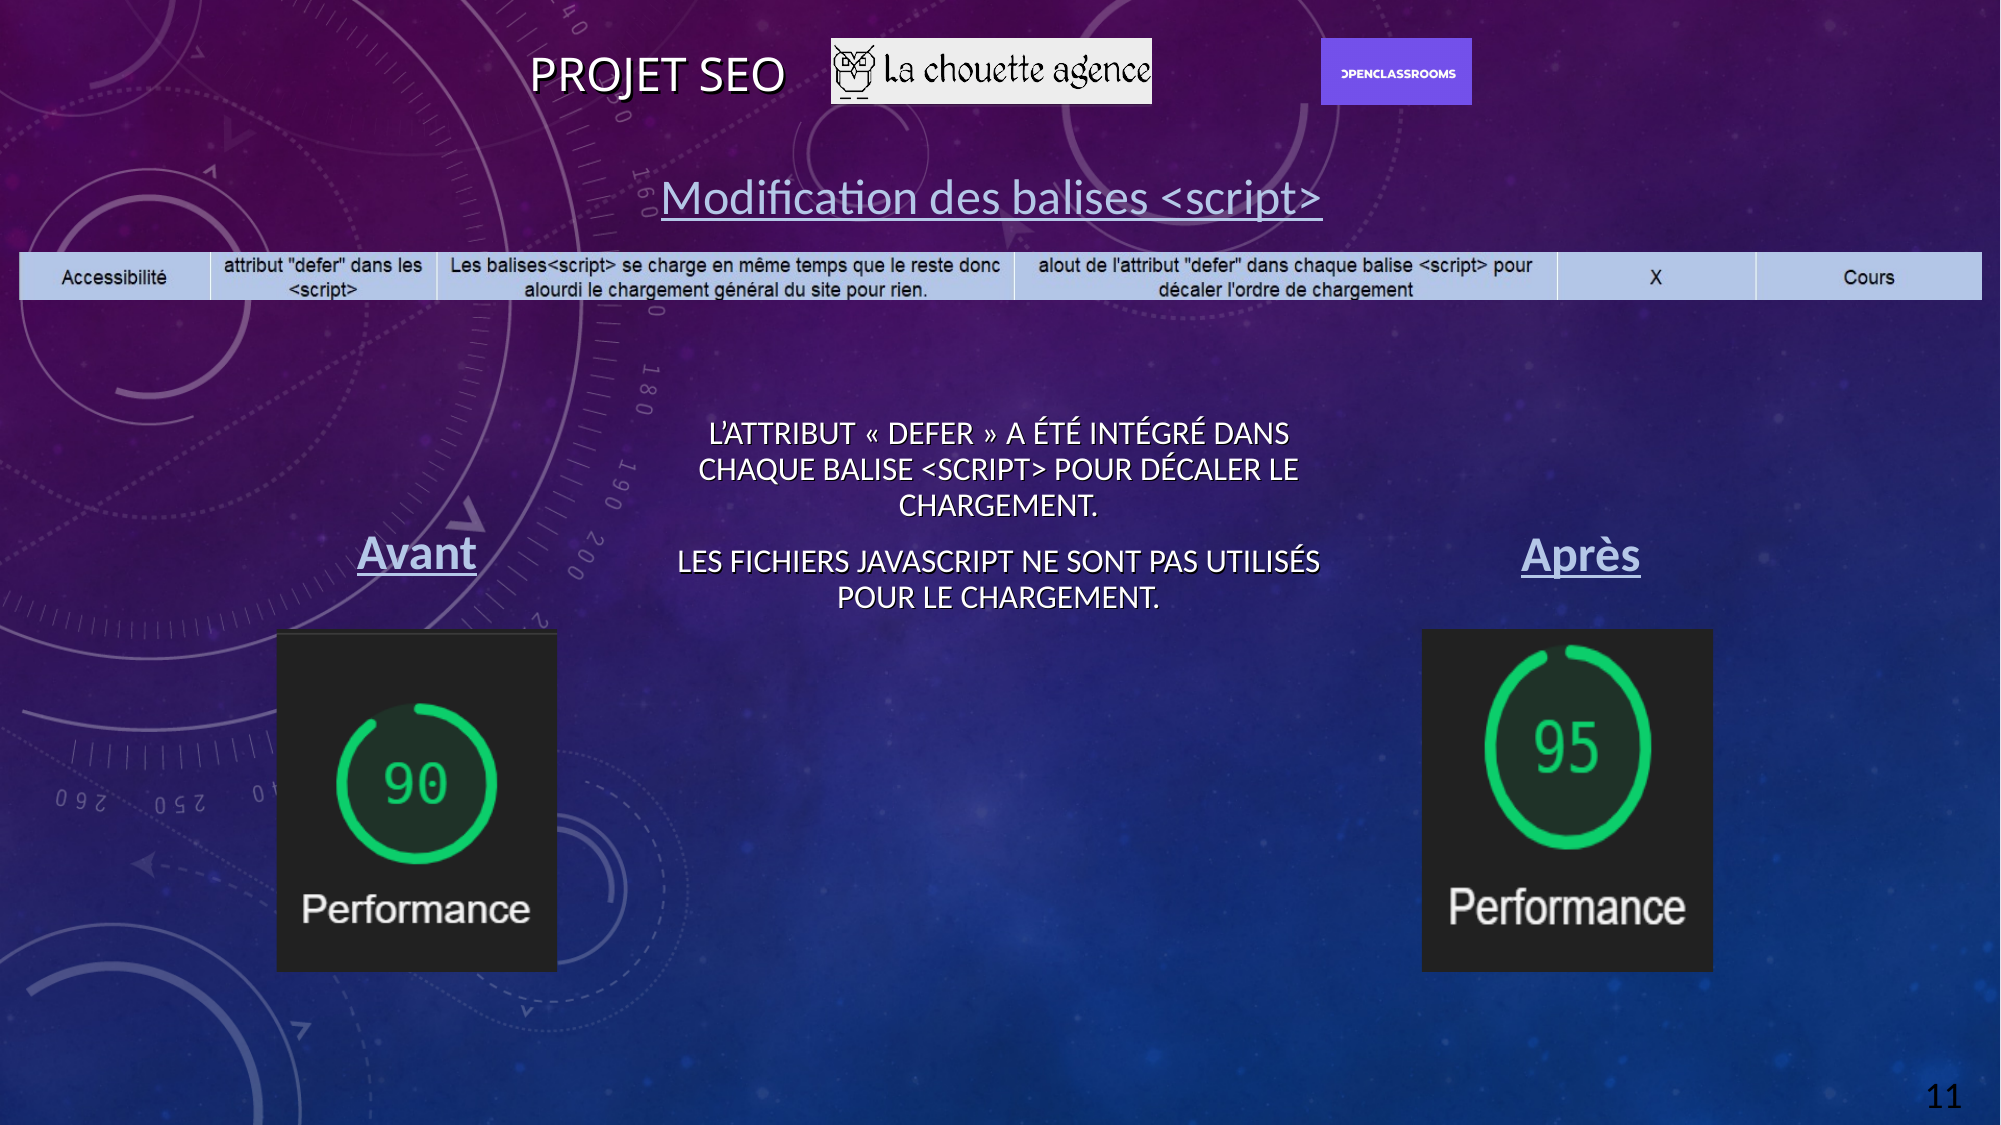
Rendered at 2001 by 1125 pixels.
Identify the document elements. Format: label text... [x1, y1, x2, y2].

subtitle L’attribut « defer » a été intégré dans chaque balise <script> pour décaler le chargement. Les fichiers Javascript ne sont pas utilisés pour le chargement. [658, 408, 1341, 719]
picture [831, 37, 1152, 105]
title Projet SEO avec [513, 37, 1472, 109]
text_box Modification des balises <script> [211, 156, 1773, 233]
text_box 11 [1909, 1062, 2000, 1125]
picture [1321, 38, 1472, 105]
picture [1421, 629, 1714, 972]
picture [276, 629, 558, 972]
text_box Après [1494, 513, 1667, 590]
picture [19, 252, 1982, 300]
text_box Avant [330, 512, 503, 588]
